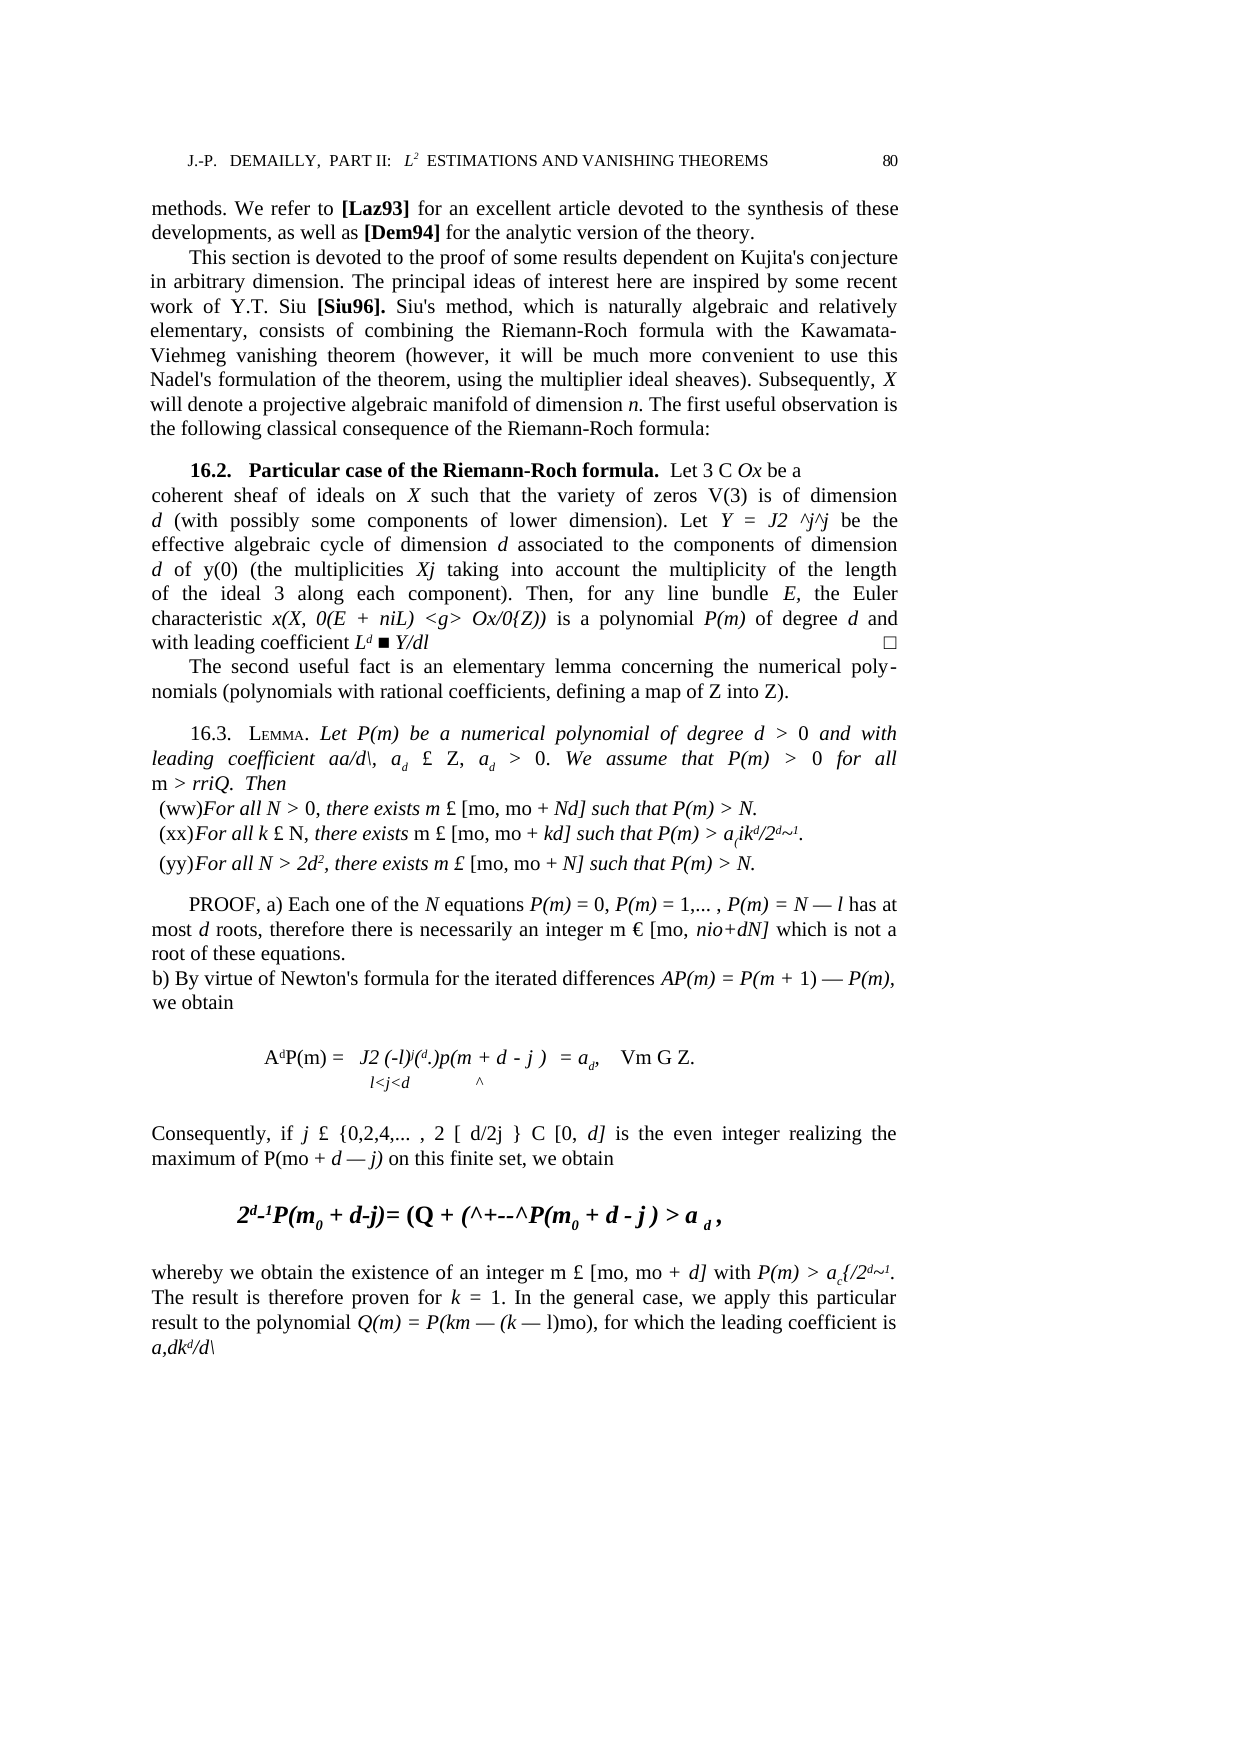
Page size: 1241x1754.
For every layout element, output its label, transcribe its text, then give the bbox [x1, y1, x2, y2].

text whereby we obtain the existence of an integer m £ [mo, mo + d] with P(m) > ac{/2d~1. The result is therefore proven for k = 1. In the general case, we apply this particular result to the polynomial Q(m) = P(km — (k — l)mo), for which the leading coefficient is a,dkd/d\ [151, 1259, 897, 1359]
text b) By virtue of Newton's formula for the iterated differences AP(m) = P(m + 1) — P(m), we obtain [152, 965, 897, 1014]
text coherent sheaf of ideals on X such that the variety of zeros V(3) is of dimension d (with possibly some components of lower dimension). Let Y = J2 ^j^j be the effective algebraic cycle of dimension d associated to the components of dimension d of y(0) (the multiplicities Xj taking into account the multiplicity of the length of the ideal 3 along each component). Then, for any line bundle E, the Euler characteristic x(X, 0(E + niL) <g> Ox/0{Z)) is a polynomial P(m) of degree d and with leading coefficient Ld ■ Y/dl □ [151, 483, 898, 654]
text AdP(m) = J2 (-l)j(d.)p(m + d-j) = ad, Vm G Z. [264, 1045, 899, 1073]
text J.-P. DEMAILLY, PART II: L2 ESTIMATIONS AND VANISHING THEOREMS 80 [187, 150, 899, 169]
text 16.2. Particular case of the Riemann-Roch formula. Let 3 C Ox be a [190, 458, 899, 482]
list For all N > 0, there exists m £ [mo, mo + Nd] such that P(m) > N. [159, 796, 899, 821]
text Consequently, if j £ {0,2,4,... , 2 [ d/2j } C [0, d] is the even integer realizing the maximum of P(mo + d — j) on this finite set, we obtain [151, 1120, 897, 1171]
text 16.3. Lemma. Let P(m) be a numerical polynomial of degree d > 0 and with leading coefficient aa/d\, ad £ Z, ad > 0. We assume that P(m) > 0 for all m > rriQ. Then [151, 721, 899, 796]
text The second useful fact is an elementary lemma concerning the numerical poly­nomials (polynomials with rational coefficients, defining a map of Z into Z). [151, 654, 897, 703]
text This section is devoted to the proof of some results dependent on Kujita's con­jecture in arbitrary dimension. The principal ideas of interest here are inspired by some recent work of Y.T. Siu [Siu96]. Siu's method, which is naturally algebraic and relatively elementary, consists of combining the Riemann-Roch formula with the Kawamata-Viehmeg vanishing theorem (however, it will be much more con­venient to use this Nadel's formulation of the theorem, using the multiplier ideal sheaves). Subsequently, X will denote a projective algebraic manifold of dimen­sion n. The first useful observation is the following classical consequence of the Riemann-Roch formula: [150, 244, 898, 440]
text methods. We refer to [Laz93] for an excellent article devoted to the synthesis of these developments, as well as [Dem94] for the analytic version of the theory. [151, 196, 899, 244]
text PROOF, a) Each one of the N equations P(m) = 0, P(m) = 1,... , P(m) = N — l has at most d roots, therefore there is necessarily an integer m € [mo, nio+dN] which is not a root of these equations. [151, 892, 897, 965]
list For all k £ N, there exists m £ [mo, mo + kd] such that P(m) > a(ikd/2d~1. [159, 821, 899, 849]
text 2d-1P(m0 + d-j)= (Q + (^+--^P(m0 + d-j)>ad, [237, 1200, 899, 1233]
list For all N > 2d2, there exists m £ [mo, mo + N] such that P(m) > N. [159, 850, 899, 874]
text l<j<d ^ [369, 1073, 899, 1092]
